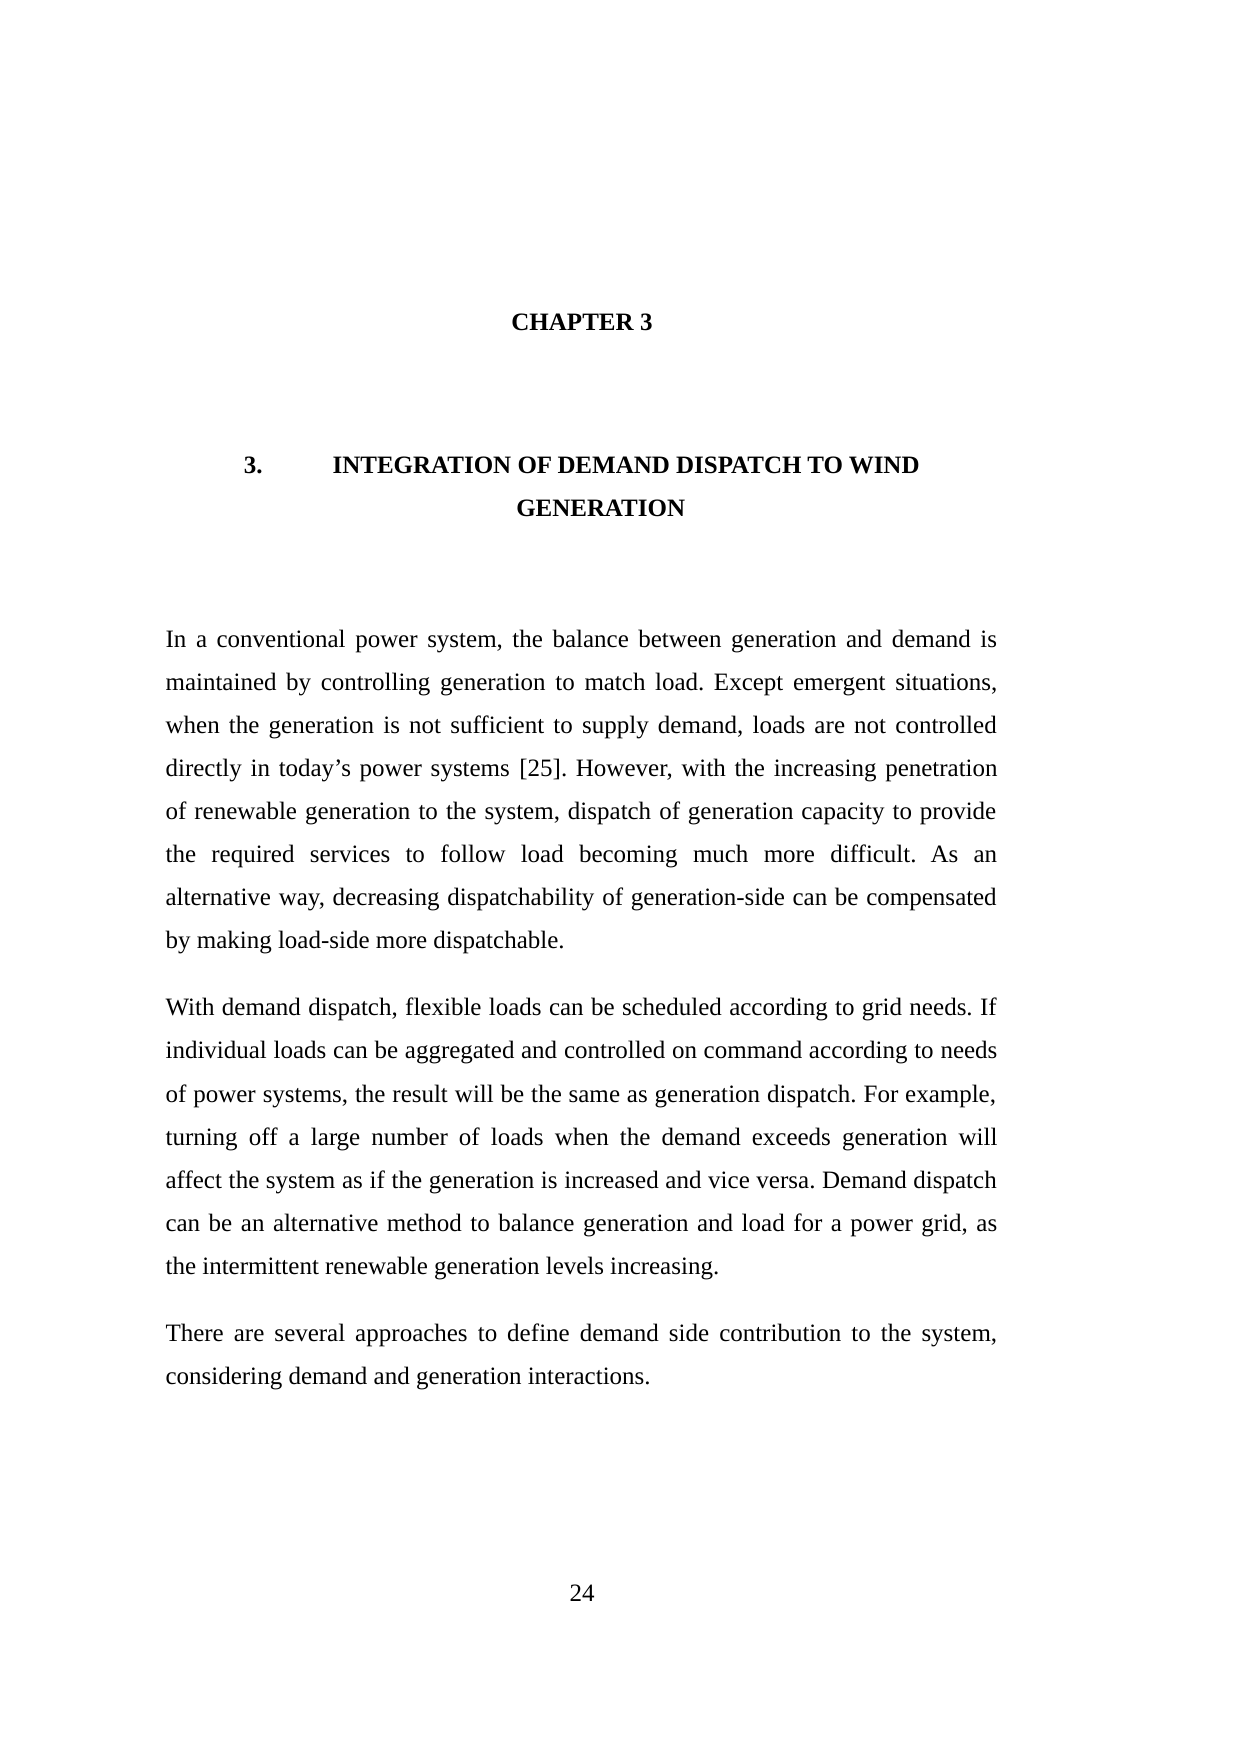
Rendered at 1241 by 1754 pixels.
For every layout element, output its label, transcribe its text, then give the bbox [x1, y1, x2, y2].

subtitle INTEGRATION OF DEMAND DISPATCH TO WIND GENERATION [165, 450, 998, 522]
subtitle CHAPTER 3 [165, 307, 998, 336]
text There are several approaches to define demand side contribution to the system, considering demand and generation interactions. [165, 1318, 998, 1390]
text With demand dispatch, flexible loads can be scheduled according to grid needs. If individual loads can be aggregated and controlled on command according to needs of power systems, the result will be the same as generation dispatch. For example, turning off a large number of loads when the demand exceeds generation will affect the system as if the generation is increased and vice versa. Demand dispatch can be an alternative method to balance generation and load for a power grid, as the intermittent renewable generation levels increasing. [165, 992, 998, 1280]
subtitle In a conventional power system, the balance between generation and demand is maintained by controlling generation to match load. Except emergent situations, when the generation is not sufficient to supply demand, loads are not controlled directly in today’s power systems [25]⁠. However, with the increasing penetration of renewable generation to the system, dispatch of generation capacity to provide the required services to follow load becoming much more difficult. As an alternative way, decreasing dispatchability of generation-side can be compensated by making load-side more dispatchable. [165, 624, 998, 954]
